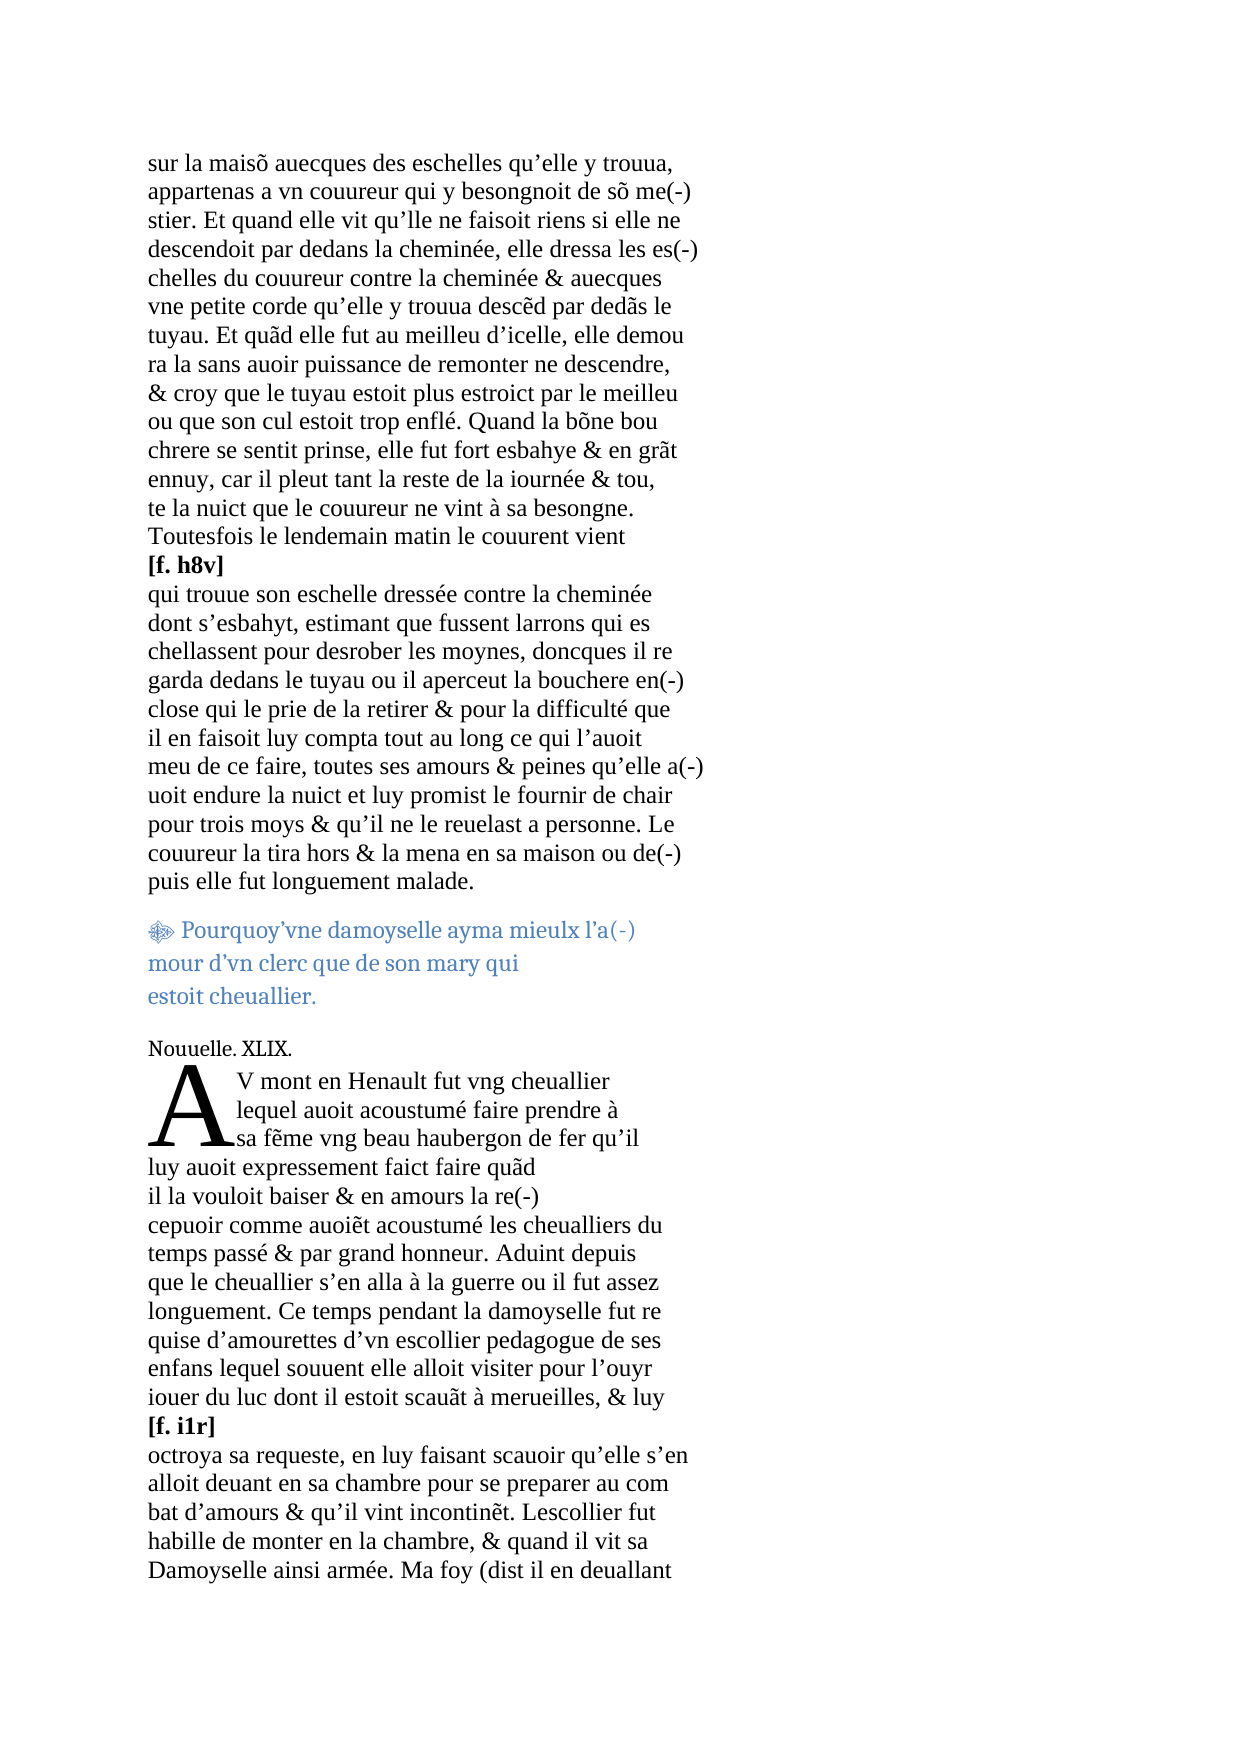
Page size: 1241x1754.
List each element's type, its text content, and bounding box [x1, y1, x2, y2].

text AV mont en Henault fut vng cheuallier lequel auoit acoustumé faire prendre à sa fẽme vng beau haubergon de fer qu’il luy auoit expressement faict faire quãd il la vouloit baiser & en amours la re(-) cepuoir comme auoiẽt acoustumé les cheualliers du temps passé & par grand honneur. Aduint depuis que le cheuallier s’en alla à la guerre ou il fut assez longuement. Ce temps pendant la damoyselle fut re quise d’amourettes d’vn escollier pedagogue de ses enfans lequel souuent elle alloit visiter pour l’ouyr iouer du luc dont il estoit scauãt à merueilles, & luy [f. i1r] octroya sa requeste, en luy faisant scauoir qu’elle s’en alloit deuant en sa chambre pour se preparer au com bat d’amours & qu’il vint incontinẽt. Lescollier fut habille de monter en la chambre, & quand il vit sa Damoyselle ainsi armée. Ma foy (dist il en deuallant [148, 1066, 1093, 1583]
text sur la maisõ auecques des eschelles qu’elle y trouua, appartenas a vn couureur qui y besongnoit de sõ me(-) stier. Et quand elle vit qu’lle ne faisoit riens si elle ne descendoit par dedans la cheminée, elle dressa les es(-) chelles du couureur contre la cheminée & auecques vne petite corde qu’elle y trouua descẽd par dedãs le tuyau. Et quãd elle fut au meilleu d’icelle, elle demou ra la sans auoir puissance de remonter ne descendre, & croy que le tuyau estoit plus estroict par le meilleu ou que son cul estoit trop enflé. Quand la bõne bou chrere se sentit prinse, elle fut fort esbahye & en grãt ennuy, car il pleut tant la reste de la iournée & tou, te la nuict que le couureur ne vint à sa besongne. Toutesfois le lendemain matin le couurent vient [f. h8v] qui trouue son eschelle dressée contre la cheminée dont s’esbahyt, estimant que fussent larrons qui es chellassent pour desrober les moynes, doncques il re garda dedans le tuyau ou il aperceut la bouchere en(-) close qui le prie de la retirer & pour la difficulté que il en faisoit luy compta tout au long ce qui l’auoit meu de ce faire, toutes ses amours & peines qu’elle a(-) uoit endure la nuict et luy promist le fournir de chair pour trois moys & qu’il ne le reuelast a personne. Le couureur la tira hors & la mena en sa maison ou de(-) puis elle fut longuement malade. [148, 148, 1093, 895]
subtitle ❧ Pourquoy’vne damoyselle ayma mieulx l’a(-) mour d’vn clerc que de son mary qui estoit cheuallier. [148, 916, 1093, 1011]
subtitle Nouuelle. XLIX. [148, 1036, 1093, 1062]
